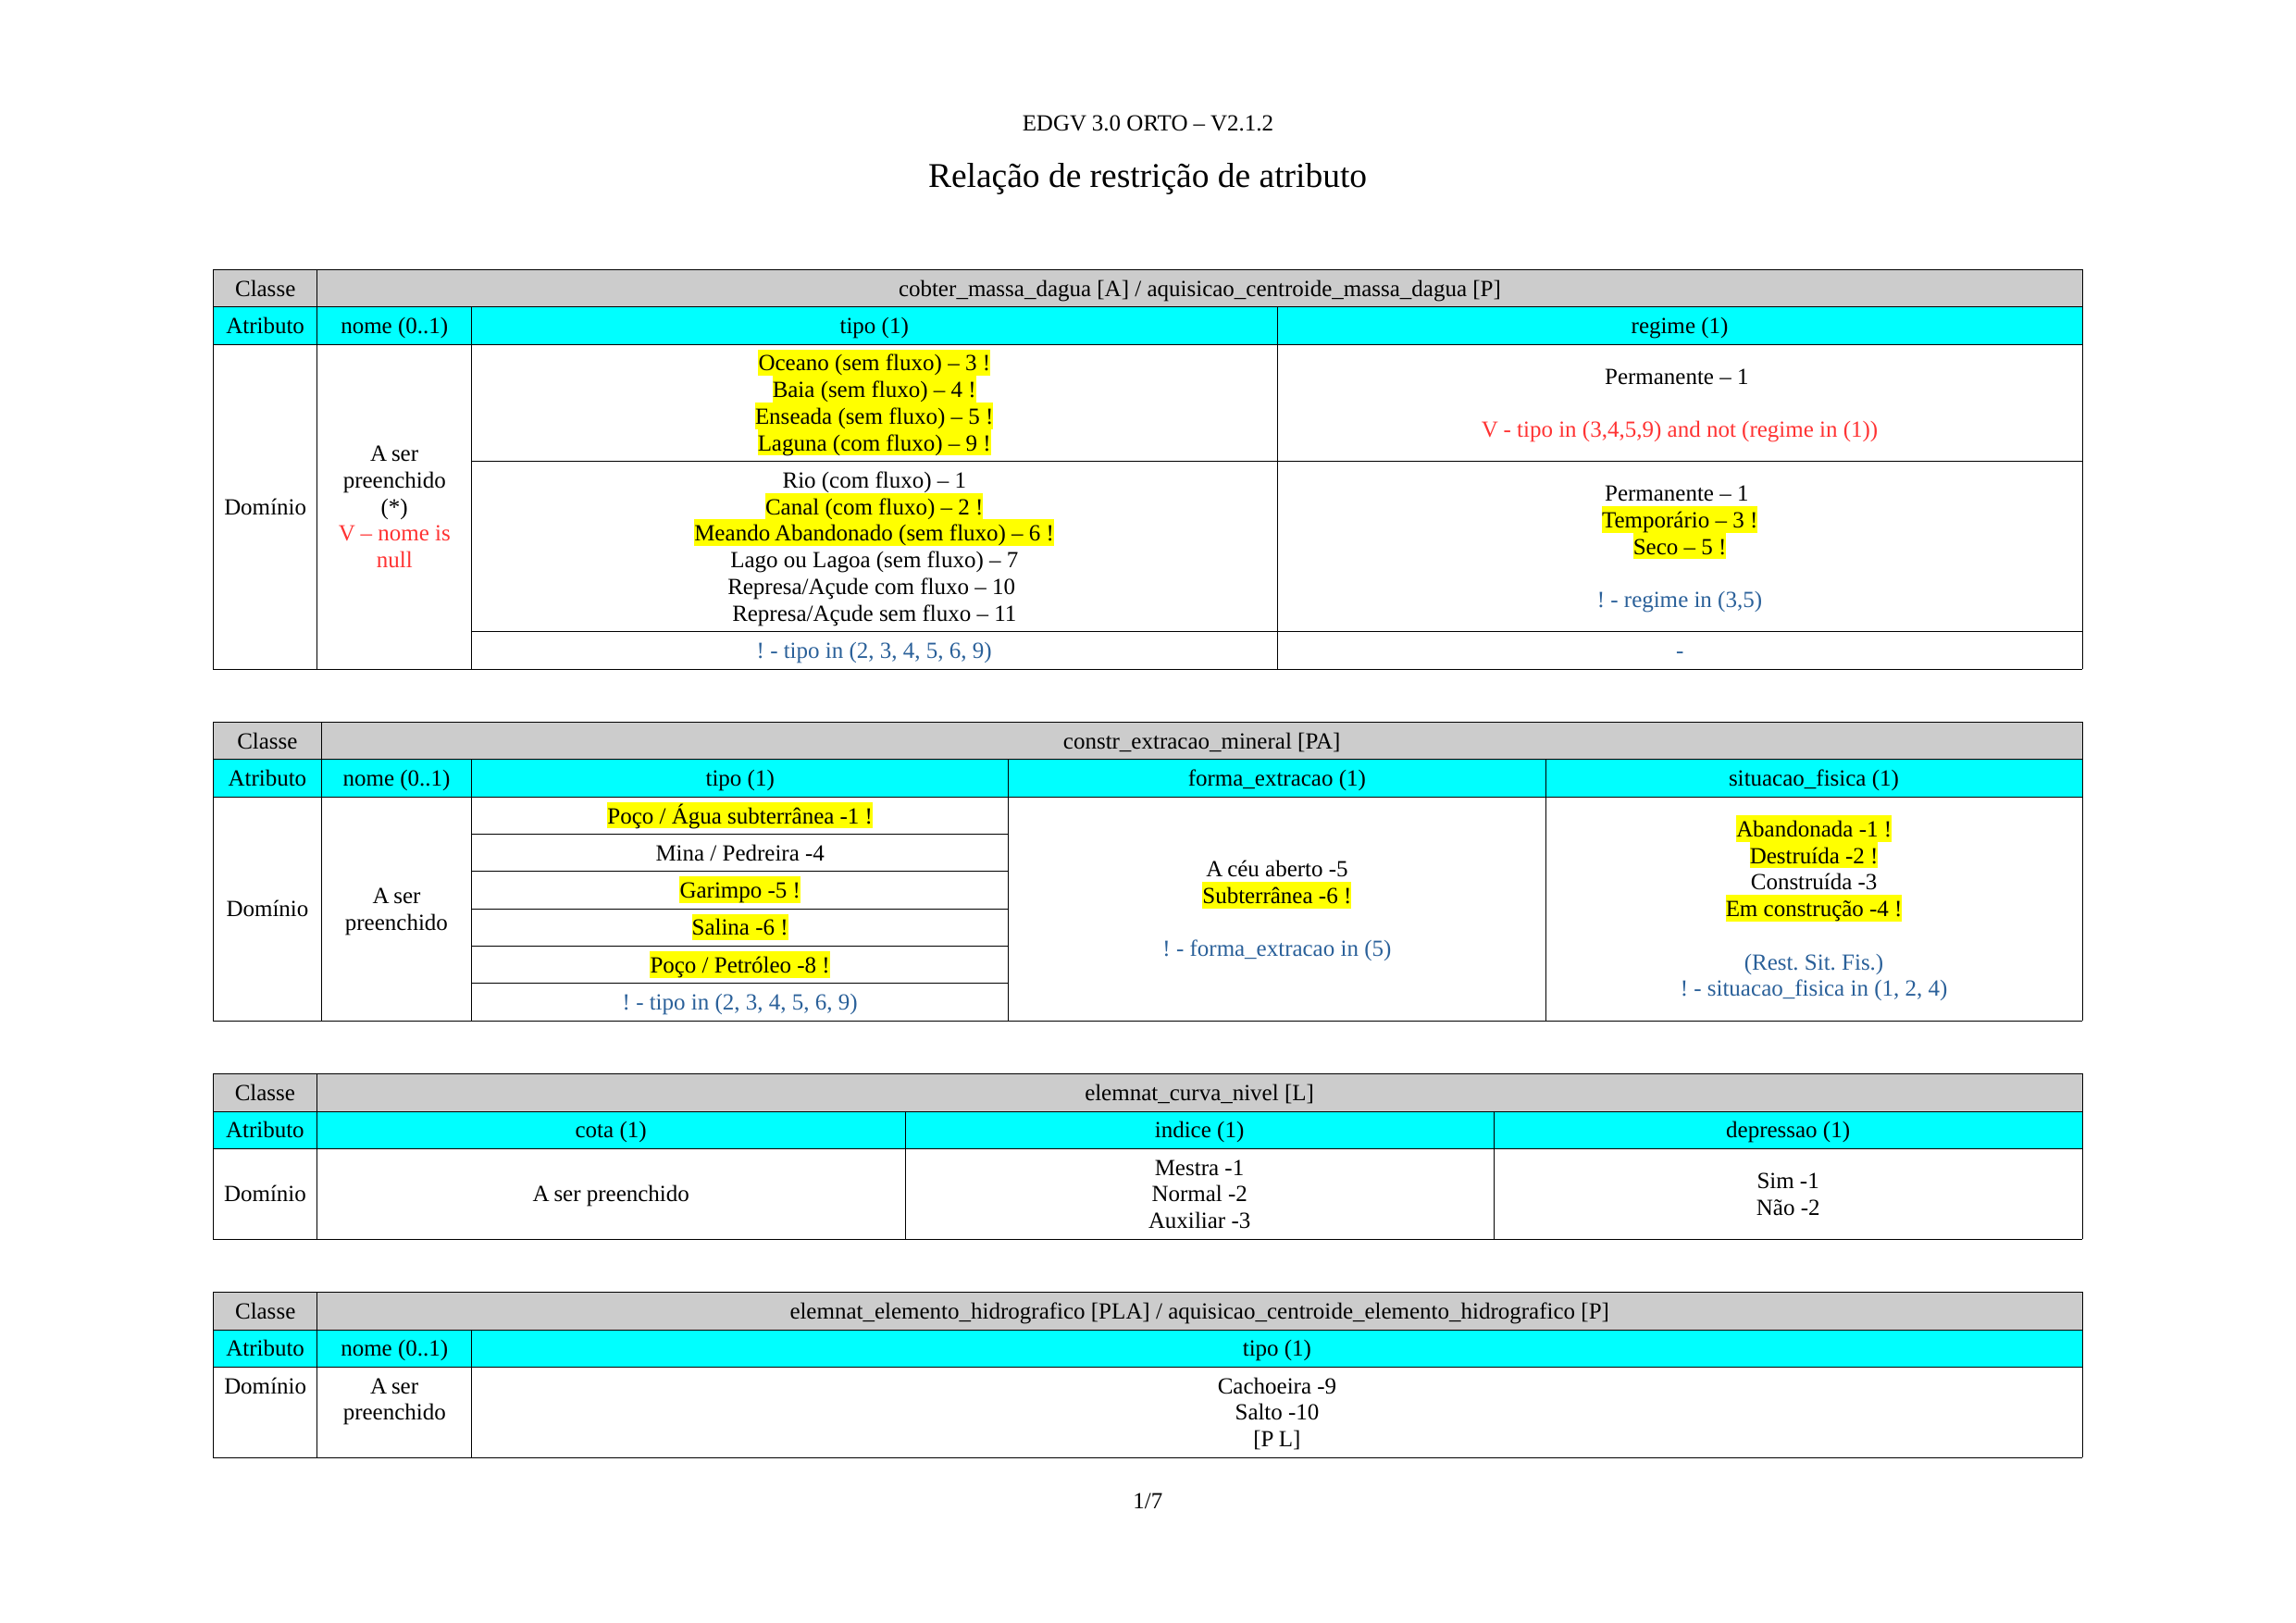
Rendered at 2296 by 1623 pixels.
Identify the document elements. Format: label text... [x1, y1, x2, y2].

table_cell ! - tipo in (2, 3, 4, 5, 6, 9) [472, 984, 1008, 1021]
table_header elemnat_elemento_hidrografico [PLA] / aquisicao_centroide_elemento_hidrografico [P] [317, 1293, 2082, 1330]
text EDGV 3.0 ORTO – V2.1.2 [109, 109, 2186, 136]
table_header Classe [214, 723, 321, 759]
table_cell regime (1) [1278, 307, 2082, 344]
table_header Classe [214, 1074, 316, 1111]
table_cell tipo (1) [472, 1331, 2082, 1367]
table_cell A céu aberto -5 Subterrânea -6 ! ! - forma_extracao in (5) [1009, 798, 1545, 1021]
table_cell Atributo [214, 760, 321, 797]
table_cell Domínio [214, 345, 316, 668]
table_cell nome (0..1) [317, 307, 471, 344]
table_cell cota (1) [317, 1112, 905, 1148]
table_cell Atributo [214, 1331, 316, 1367]
table_header cobter_massa_dagua [A] / aquisicao_centroide_massa_dagua [P] [317, 270, 2082, 306]
table_cell Poço / Petróleo -8 ! [472, 947, 1008, 983]
table_cell A ser preenchido [322, 798, 471, 1021]
table_cell A ser preenchido [317, 1149, 905, 1239]
table_cell ! - tipo in (2, 3, 4, 5, 6, 9) [472, 632, 1277, 668]
table_cell Mestra -1 Normal -2 Auxiliar -3 [906, 1149, 1494, 1239]
text Relação de restrição de atributo [109, 155, 2186, 194]
table_cell Poço / Água subterrânea -1 ! [472, 798, 1008, 834]
table_cell tipo (1) [472, 760, 1008, 797]
table_cell indice (1) [906, 1112, 1494, 1148]
table_cell Cachoeira -9 Salto -10 [P L] [472, 1368, 2082, 1457]
table_cell Domínio [214, 1149, 316, 1239]
table_cell - [1278, 632, 2082, 668]
table_cell depressao (1) [1495, 1112, 2082, 1148]
table_cell Salina -6 ! [472, 910, 1008, 946]
table_cell nome (0..1) [317, 1331, 471, 1367]
table_cell Mina / Pedreira -4 [472, 835, 1008, 871]
table_cell Atributo [214, 1112, 316, 1148]
table_cell Permanente – 1 Temporário – 3 ! Seco – 5 ! ! - regime in (3,5) [1278, 462, 2082, 631]
table_cell Domínio [214, 1368, 316, 1457]
table_cell Oceano (sem fluxo) – 3 ! Baia (sem fluxo) – 4 ! Enseada (sem fluxo) – 5 ! Laguna (com fluxo) – 9 ! [472, 345, 1277, 461]
table_cell Sim -1 Não -2 [1495, 1149, 2082, 1239]
table_cell situacao_fisica (1) [1546, 760, 2082, 797]
table_cell Abandonada -1 ! Destruída -2 ! Construída -3 Em construção -4 ! (Rest. Sit. Fis.) ! - situacao_fisica in (1, 2, 4) [1546, 798, 2082, 1021]
table_cell Atributo [214, 307, 316, 344]
table_cell forma_extracao (1) [1009, 760, 1545, 797]
table_cell nome (0..1) [322, 760, 471, 797]
table_cell A ser preenchido (*) V – nome is null [317, 345, 471, 668]
table_cell Rio (com fluxo) – 1 Canal (com fluxo) – 2 ! Meando Abandonado (sem fluxo) – 6 ! Lago ou Lagoa (sem fluxo) – 7 Represa/Açude com fluxo – 10 Represa/Açude sem fluxo – 11 [472, 462, 1277, 631]
table_header constr_extracao_mineral [PA] [322, 723, 2082, 759]
table_cell A ser preenchido [317, 1368, 471, 1457]
table_header Classe [214, 1293, 316, 1330]
table_cell Permanente – 1 V - tipo in (3,4,5,9) and not (regime in (1)) [1278, 345, 2082, 461]
table_cell Domínio [214, 798, 321, 1021]
table_header Classe [214, 270, 316, 306]
table_cell tipo (1) [472, 307, 1277, 344]
table_header elemnat_curva_nivel [L] [317, 1074, 2082, 1111]
table_cell Garimpo -5 ! [472, 872, 1008, 909]
